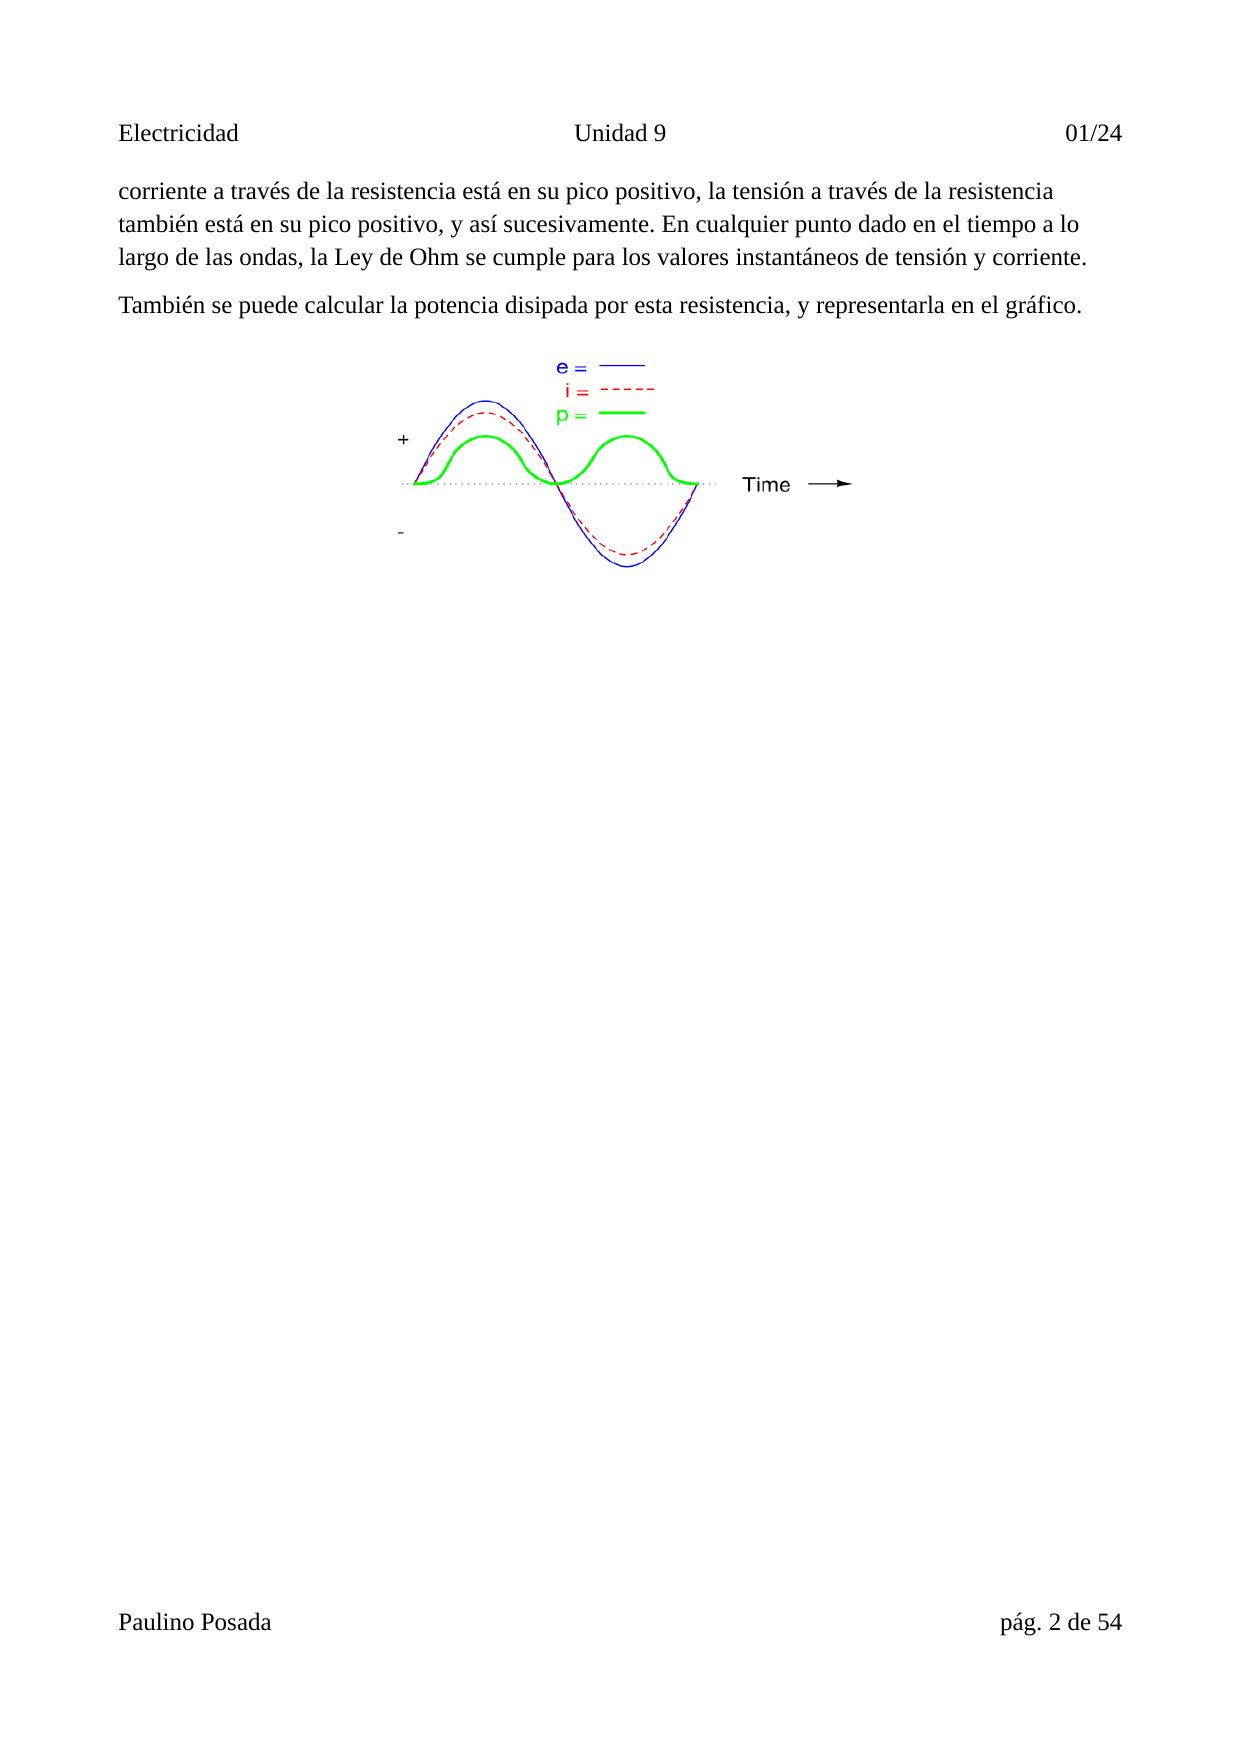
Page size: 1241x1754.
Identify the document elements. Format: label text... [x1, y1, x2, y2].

text También se puede calcular la potencia disipada por esta resistencia, y representarla en el gráfico. [118, 290, 1122, 319]
picture [381, 355, 859, 574]
text corriente a través de la resistencia está en su pico positivo, la tensión a través de la resistencia también está en su pico positivo, y así sucesivamente. En cualquier punto dado en el tiempo a lo largo de las ondas, la Ley de Ohm se cumple para los valores instantáneos de tensión y corriente. [118, 176, 1122, 271]
